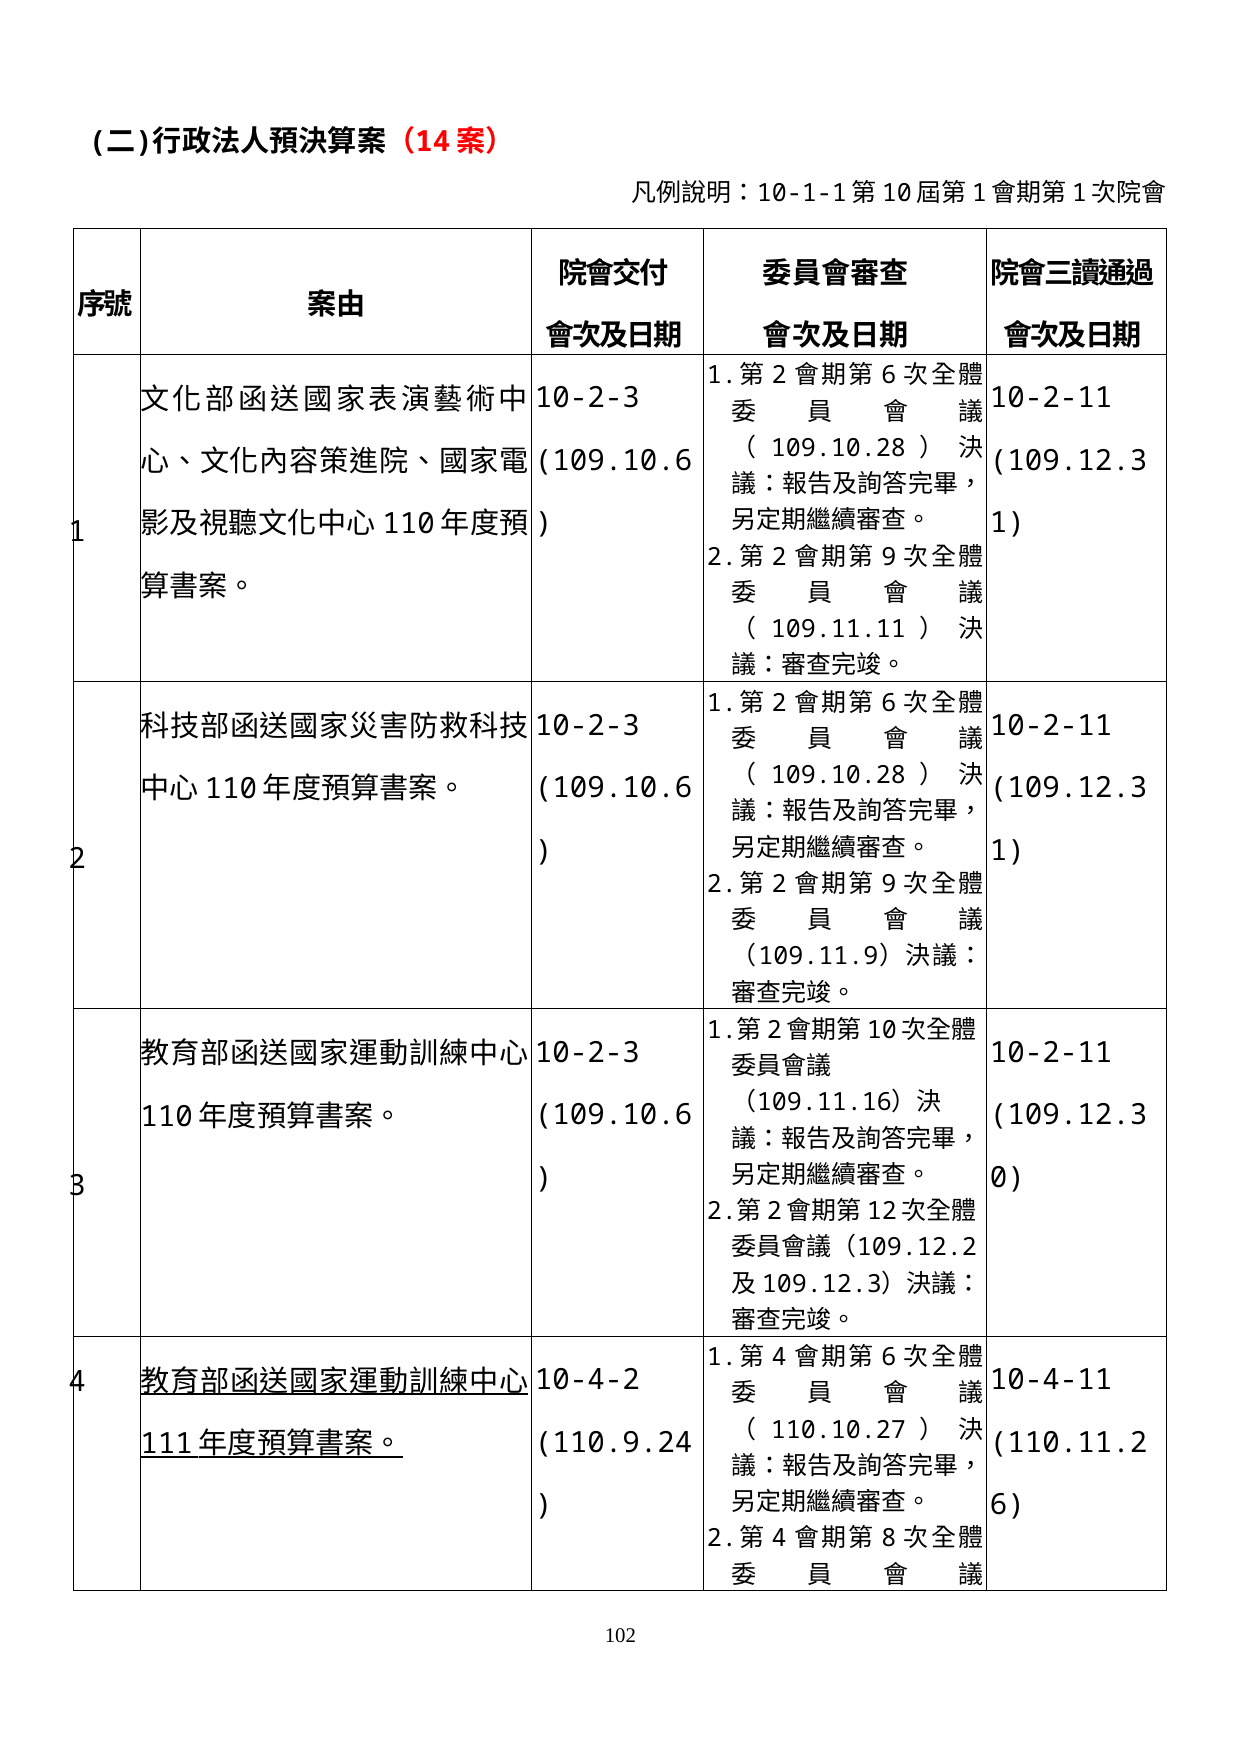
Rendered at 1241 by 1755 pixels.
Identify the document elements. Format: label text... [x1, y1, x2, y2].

table_cell 10-2-11 (109.12.31) [987, 682, 1166, 1008]
table_cell [74, 1009, 140, 1336]
table_cell 10-2-3 (109.10.6) [532, 682, 703, 1008]
table_cell 10-2-3 (109.10.6) [532, 1009, 703, 1336]
table_cell 教育部函送國家運動訓練中心110年度預算書案。 [141, 1009, 531, 1336]
table_cell 教育部函送國家運動訓練中心111年度預算書案。 [141, 1337, 531, 1590]
text 凡例說明：10-1-1第10屆第1會期第1次院會 [74, 173, 1166, 209]
table_cell [74, 1373, 79, 1384]
table_cell [74, 1337, 140, 1590]
table_cell 科技部函送國家災害防救科技中心110年度預算書案。 [141, 682, 531, 1008]
table_cell 1.第2會期第6次全體委員會議（109.10.28）決議：報告及詢答完畢，另定期繼續審查。 2.第2會期第9次全體委員會議（109.11.9）決議：審查完竣。 [704, 682, 986, 1008]
table_header 院會交付 會次及日期 [532, 229, 703, 354]
table_cell [74, 355, 140, 681]
table_cell 10-4-2 (110.9.24) [532, 1337, 703, 1590]
table_cell [74, 682, 140, 1008]
table_header 院會三讀通過 會次及日期 [987, 229, 1166, 354]
table_cell [74, 849, 80, 861]
table_header 序號 [74, 229, 140, 354]
table_cell 10-2-11 (109.12.31) [987, 355, 1166, 681]
table_cell 10-2-11 (109.12.30) [987, 1009, 1166, 1336]
table_cell 1.第2會期第6次全體委員會議（109.10.28）決議：報告及詢答完畢，另定期繼續審查。 2.第2會期第9次全體委員會議（109.11.11）決議：審查完竣。 [704, 355, 986, 681]
table_cell 10-4-11 (110.11.26) [987, 1337, 1166, 1590]
table_cell 1.第2會期第10次全體委員會議（109.11.16）決議：報告及詢答完畢，另定期繼續審查。 2.第2會期第12次全體委員會議（109.12.2及109.12.3）決議：審查完竣。 [704, 1009, 986, 1336]
table_cell [74, 1176, 80, 1183]
table_header 委員會審查 會次及日期 [704, 229, 986, 354]
table_cell [74, 1185, 81, 1193]
text (二)行政法人預決算案（14案） [74, 118, 1166, 160]
table_cell 1.第4會期第6次全體委員會議（110.10.27）決議：報告及詢答完畢，另定期繼續審查。 2.第4會期第8次全體委員會議 [704, 1337, 986, 1590]
table_cell 10-2-3 (109.10.6) [532, 355, 703, 681]
table_cell 文化部函送國家表演藝術中心、文化內容策進院、國家電影及視聽文化中心110年度預算書案。 [141, 355, 531, 681]
table_header 案由 [141, 229, 531, 354]
